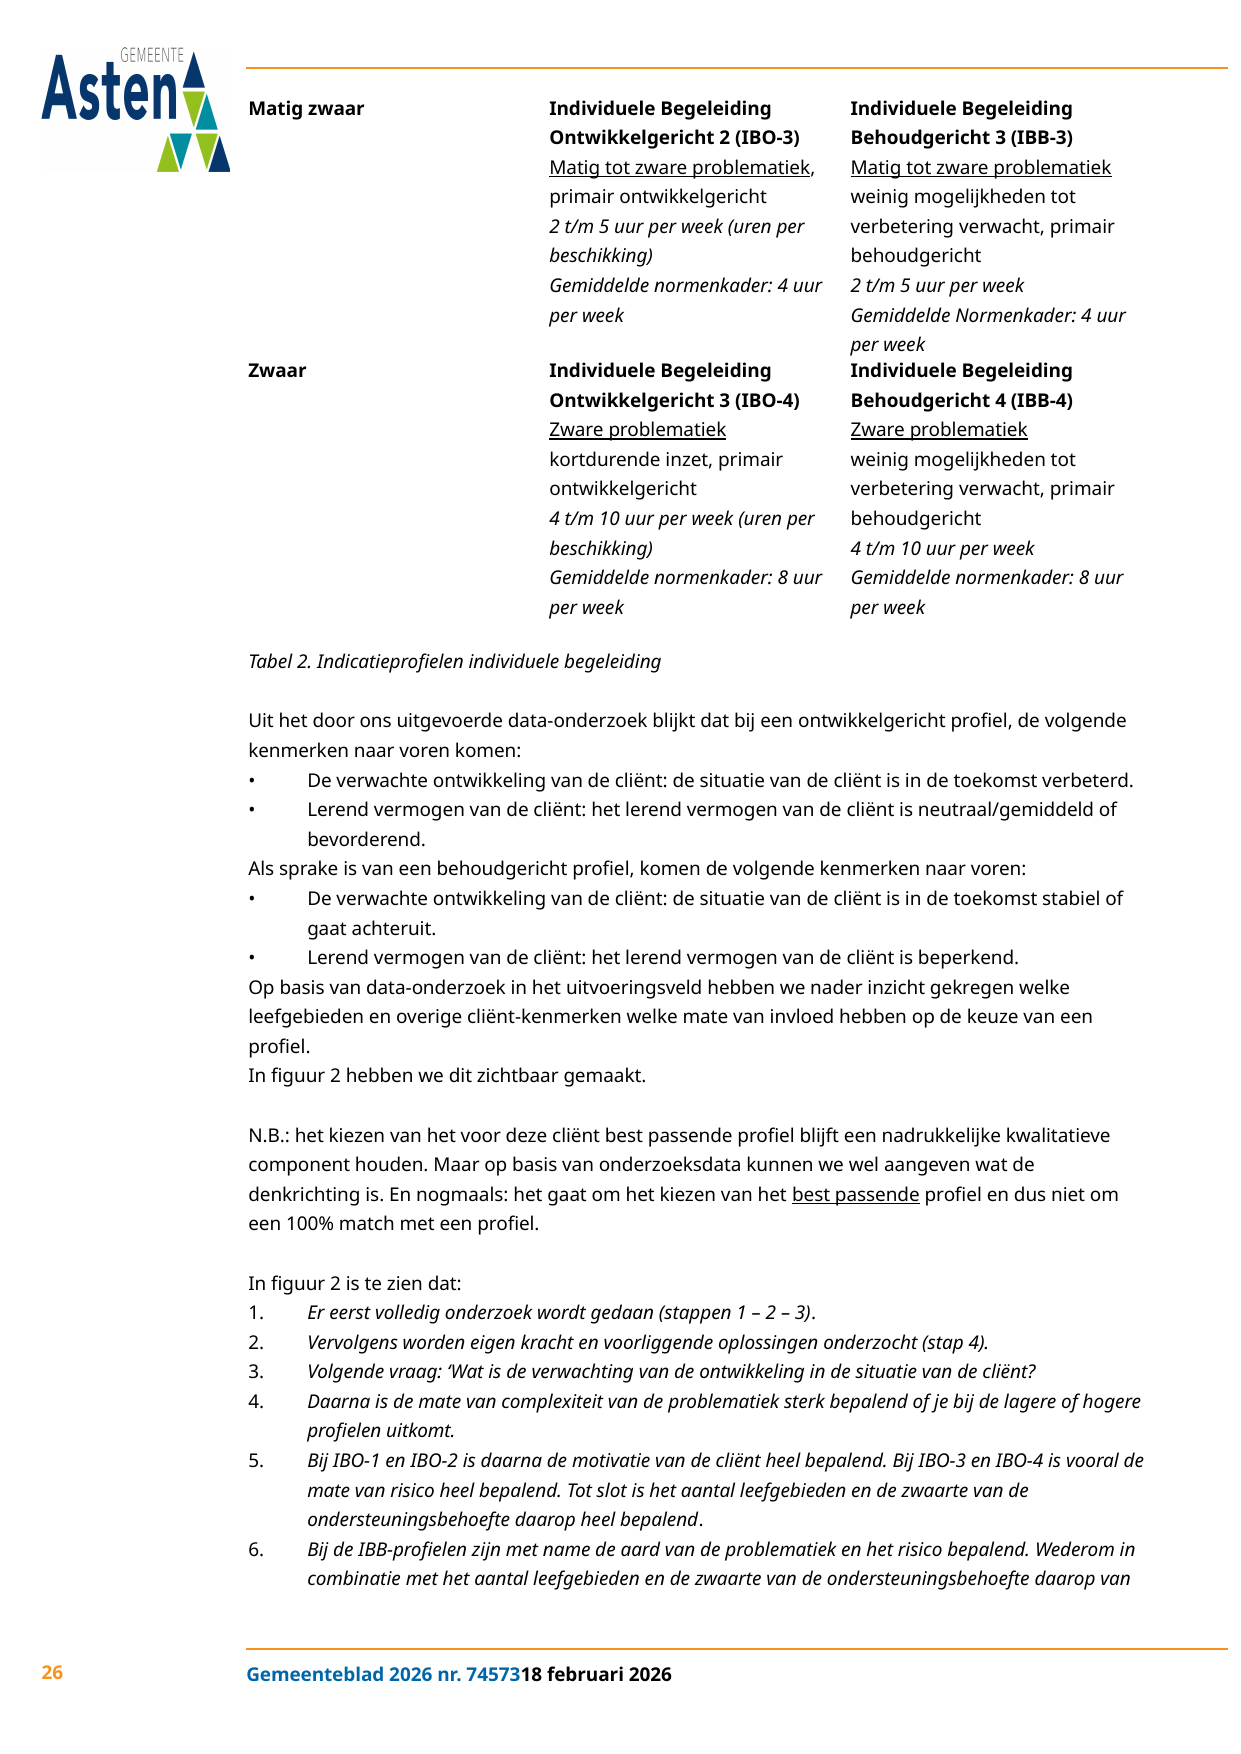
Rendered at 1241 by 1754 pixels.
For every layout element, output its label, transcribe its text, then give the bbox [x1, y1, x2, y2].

table_cell [248, 620, 549, 645]
text In figuur 2 hebben we dit zichtbaar gemaakt. [248, 1063, 1152, 1088]
table_cell [850, 620, 1152, 645]
list De verwachte ontwikkeling van de cliënt: de situatie van de cliënt is in de toekomst stabiel of gaat achteruit. [248, 885, 1152, 941]
text Op basis van data-onderzoek in het uitvoeringsveld hebben we nader inzicht gekregen welke leefgebieden en overige cliënt-kenmerken welke mate van invloed hebben op de keuze van een profiel. [248, 974, 1152, 1059]
list Lerend vermogen van de cliënt: het lerend vermogen van de cliënt is neutraal/gemiddeld of bevorderend. [248, 796, 1152, 852]
text Uit het door ons uitgevoerde data-onderzoek blijkt dat bij een ontwikkelgericht profiel, de volgende kenmerken naar voren komen: [248, 708, 1152, 763]
table_cell Individuele Begeleiding Ontwikkelgericht 3 (IBO-4) Zware problematiek kortdurende inzet, primair ontwikkelgericht 4 t/m 10 uur per week (uren per beschikking) Gemiddelde normenkader: 8 uur per week [549, 357, 850, 619]
text Tabel 2. Indicatieprofielen individuele begeleiding [248, 648, 1152, 674]
list Er eerst volledig onderzoek wordt gedaan (stappen 1 – 2 – 3). [248, 1299, 1152, 1325]
list Volgende vraag: ‘Wat is de verwachting van de ontwikkeling in de situatie van de cliënt? [248, 1358, 1152, 1384]
table_cell Individuele Begeleiding Behoudgericht 4 (IBB-4) Zware problematiek weinig mogelijkheden tot verbetering verwacht, primair behoudgericht 4 t/m 10 uur per week Gemiddelde normenkader: 8 uur per week [850, 357, 1152, 619]
text In figuur 2 is te zien dat: [248, 1270, 1152, 1296]
table_cell Zwaar [248, 357, 549, 619]
table_cell [549, 620, 850, 645]
list Lerend vermogen van de cliënt: het lerend vermogen van de cliënt is beperkend. [248, 944, 1152, 970]
text N.B.: het kiezen van het voor deze cliënt best passende profiel blijft een nadrukkelijke kwalitatieve component houden. Maar op basis van onderzoeksdata kunnen we wel aangeven wat de denkrichting is. En nogmaals: het gaat om het kiezen van het best passende profiel en dus niet om een 100% match met een profiel. [248, 1122, 1152, 1236]
list Bij IBO-1 en IBO-2 is daarna de motivatie van de cliënt heel bepalend. Bij IBO-3 en IBO-4 is vooral de mate van risico heel bepalend. Tot slot is het aantal leefgebieden en de zwaarte van de ondersteuningsbehoefte daarop heel bepalend. [248, 1447, 1152, 1532]
table_cell Individuele Begeleiding Behoudgericht 3 (IBB-3) Matig tot zware problematiek weinig mogelijkheden tot verbetering verwacht, primair behoudgericht 2 t/m 5 uur per week Gemiddelde Normenkader: 4 uur per week [850, 95, 1152, 357]
list De verwachte ontwikkeling van de cliënt: de situatie van de cliënt is in de toekomst verbeterd. [248, 767, 1152, 793]
list Daarna is de mate van complexiteit van de problematiek sterk bepalend of je bij de lagere of hogere profielen uitkomt. [248, 1388, 1152, 1443]
table_cell Individuele Begeleiding Ontwikkelgericht 2 (IBO-3) Matig tot zware problematiek, primair ontwikkelgericht 2 t/m 5 uur per week (uren per beschikking) Gemiddelde normenkader: 4 uur per week [549, 95, 850, 357]
picture [41, 47, 231, 172]
table_cell Matig zwaar [248, 95, 549, 357]
list Vervolgens worden eigen kracht en voorliggende oplossingen onderzocht (stap 4). [248, 1329, 1152, 1355]
list Bij de IBB-profielen zijn met name de aard van de problematiek en het risico bepalend. Wederom in combinatie met het aantal leefgebieden en de zwaarte van de ondersteuningsbehoefte daarop van [248, 1536, 1152, 1591]
text Als sprake is van een behoudgericht profiel, komen de volgende kenmerken naar voren: [248, 856, 1152, 881]
